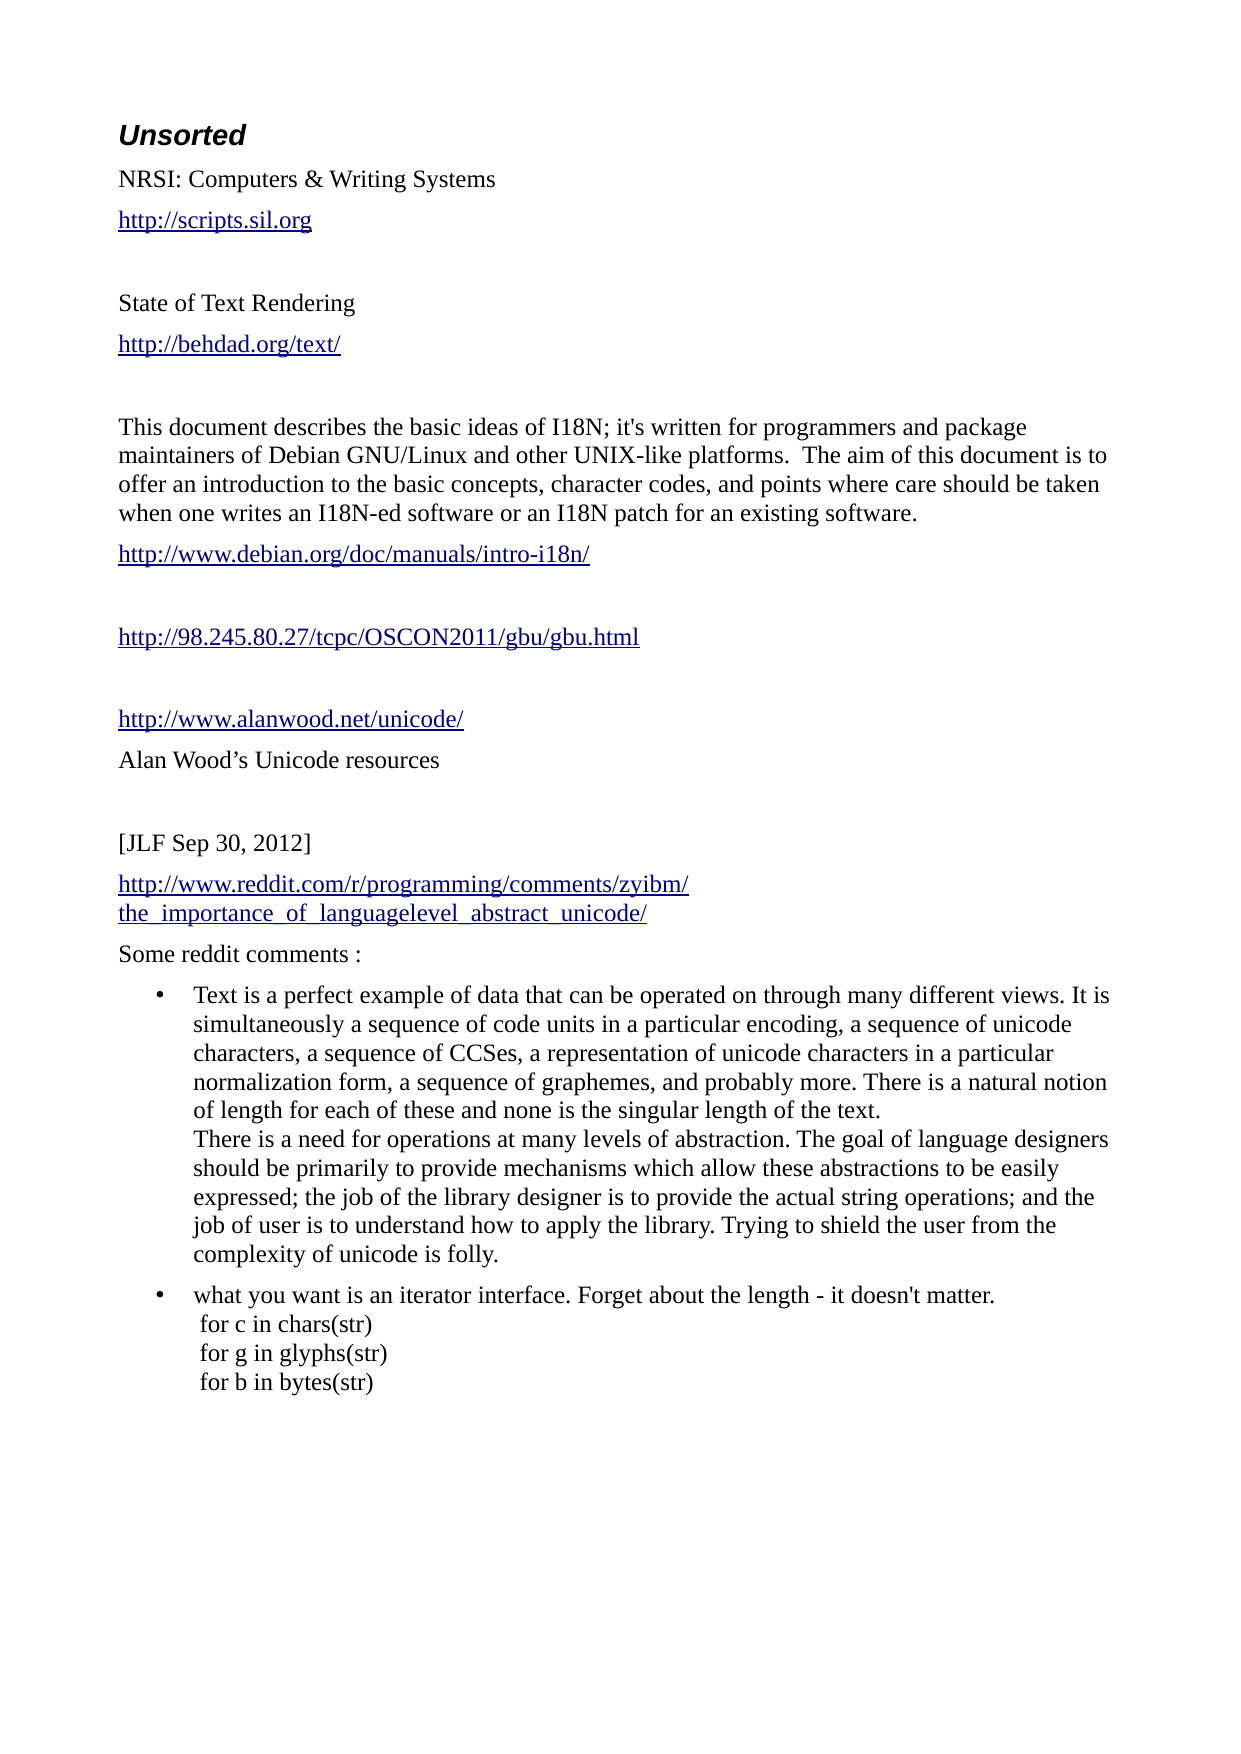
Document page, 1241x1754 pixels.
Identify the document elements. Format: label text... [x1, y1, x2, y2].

text This document describes the basic ideas of I18N; it's written for programmers and package maintainers of Debian GNU/Linux and other UNIX-like platforms. The aim of this document is to offer an introduction to the basic concepts, character codes, and points where care should be taken when one writes an I18N-ed software or an I18N patch for an existing software. [118, 412, 1122, 527]
text NRSI: Computers & Writing Systems [118, 164, 1122, 193]
text http://scripts.sil.org [118, 205, 1122, 234]
subtitle Unsorted [118, 118, 1122, 152]
text http://www.debian.org/doc/manuals/intro-i18n/ [118, 539, 1122, 568]
text http://www.alanwood.net/unicode/ [118, 704, 1122, 733]
text http://www.reddit.com/r/programming/comments/zyibm/the_importance_of_languagelevel_abstract_unicode/ [118, 869, 1122, 927]
text State of Text Rendering [118, 288, 1122, 317]
text [JLF Sep 30, 2012] [118, 828, 1122, 857]
text Some reddit comments : [118, 939, 1122, 968]
text Alan Wood’s Unicode resources [118, 745, 1122, 774]
list what you want is an iterator interface. Forget about the length - it doesn't matter. for c in chars(str) for g in glyphs(str) for b in bytes(str) [156, 1280, 1122, 1395]
list Text is a perfect example of data that can be operated on through many different views. It is simultaneously a sequence of code units in a particular encoding, a sequence of unicode characters, a sequence of CCSes, a representation of unicode characters in a particular normalization form, a sequence of graphemes, and probably more. There is a natural notion of length for each of these and none is the singular length of the text. There is a need for operations at many levels of abstraction. The goal of language designers should be primarily to provide mechanisms which allow these abstractions to be easily expressed; the job of the library designer is to provide the actual string operations; and the job of user is to understand how to apply the library. Trying to shield the user from the complexity of unicode is folly. [156, 980, 1122, 1268]
text http://98.245.80.27/tcpc/OSCON2011/gbu/gbu.html [118, 622, 1122, 650]
text http://behdad.org/text/ [118, 329, 1122, 358]
